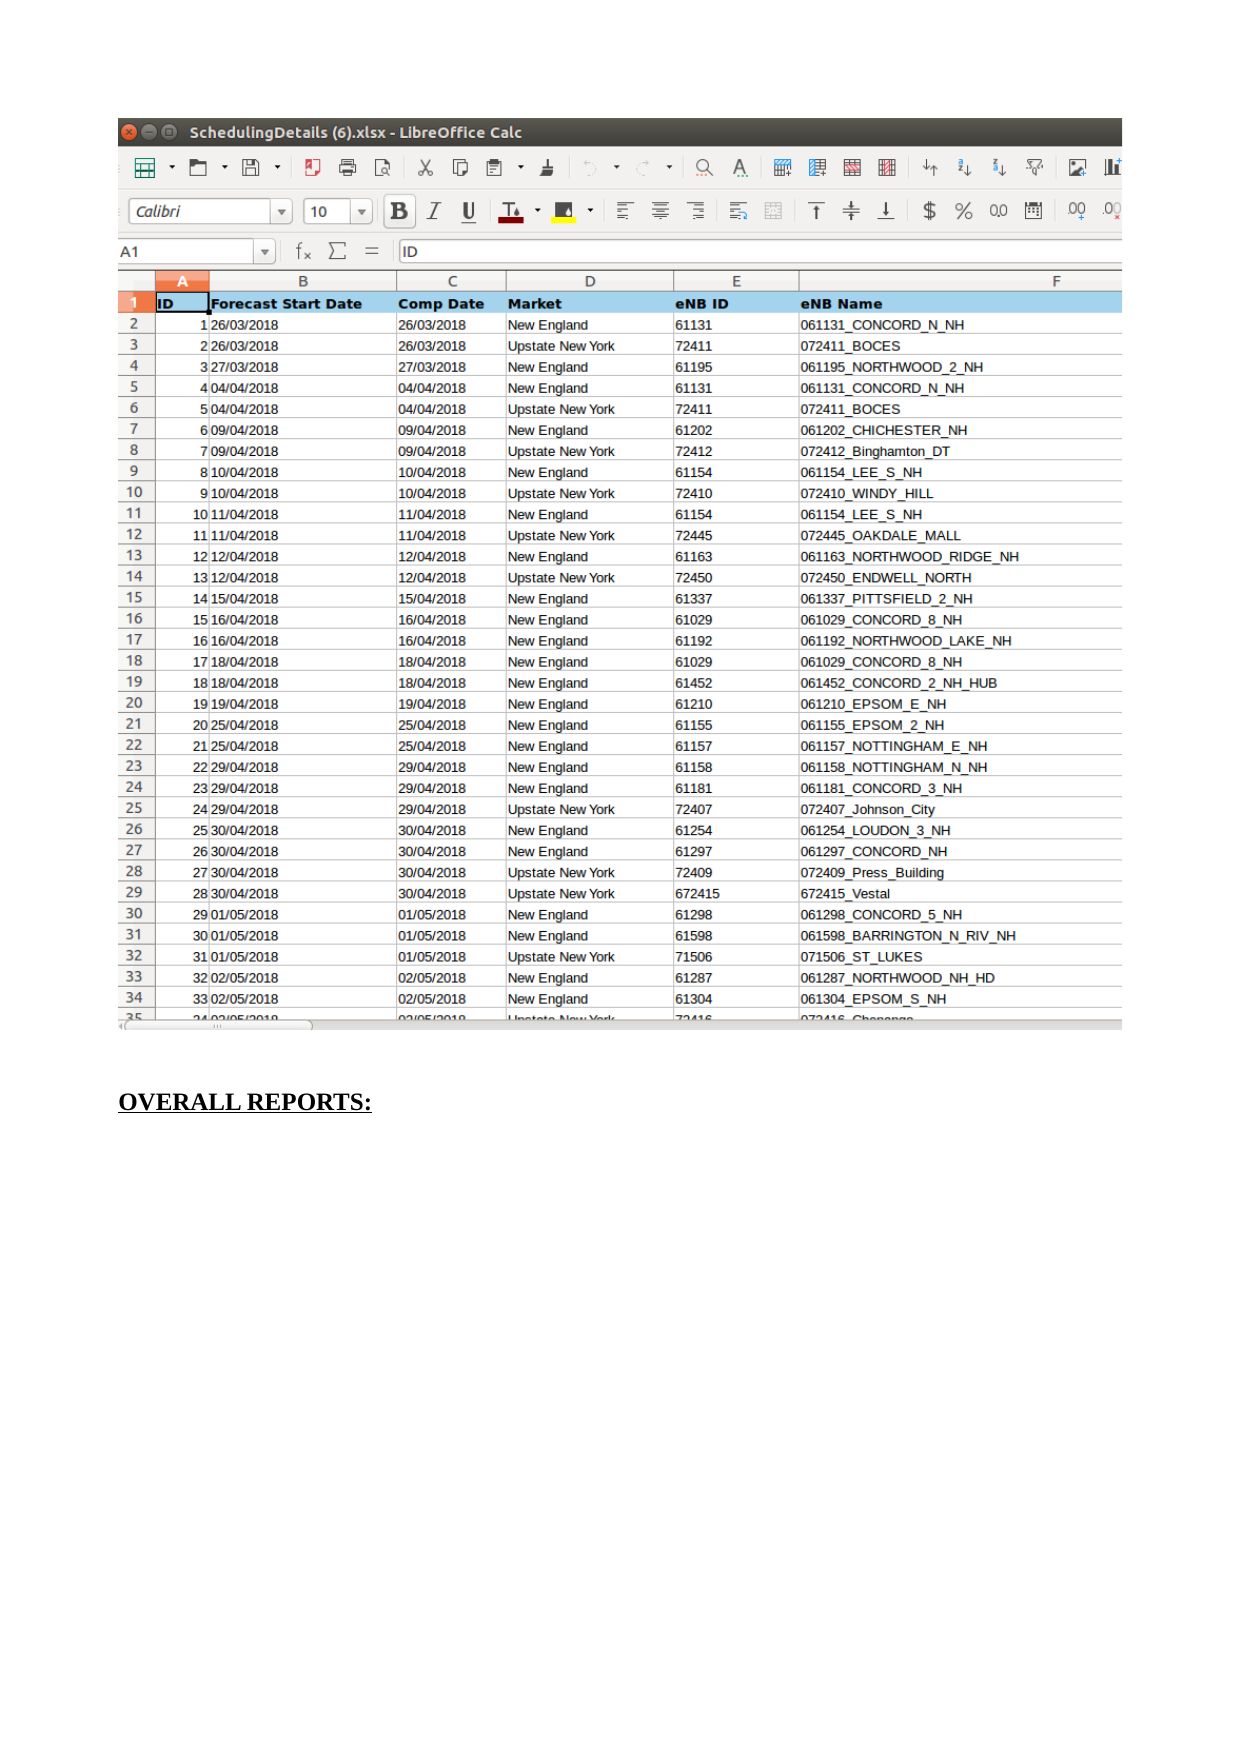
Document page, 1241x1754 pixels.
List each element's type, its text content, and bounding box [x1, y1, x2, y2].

text OVERALL REPORTS: [118, 1087, 1122, 1116]
picture [118, 118, 1123, 1030]
